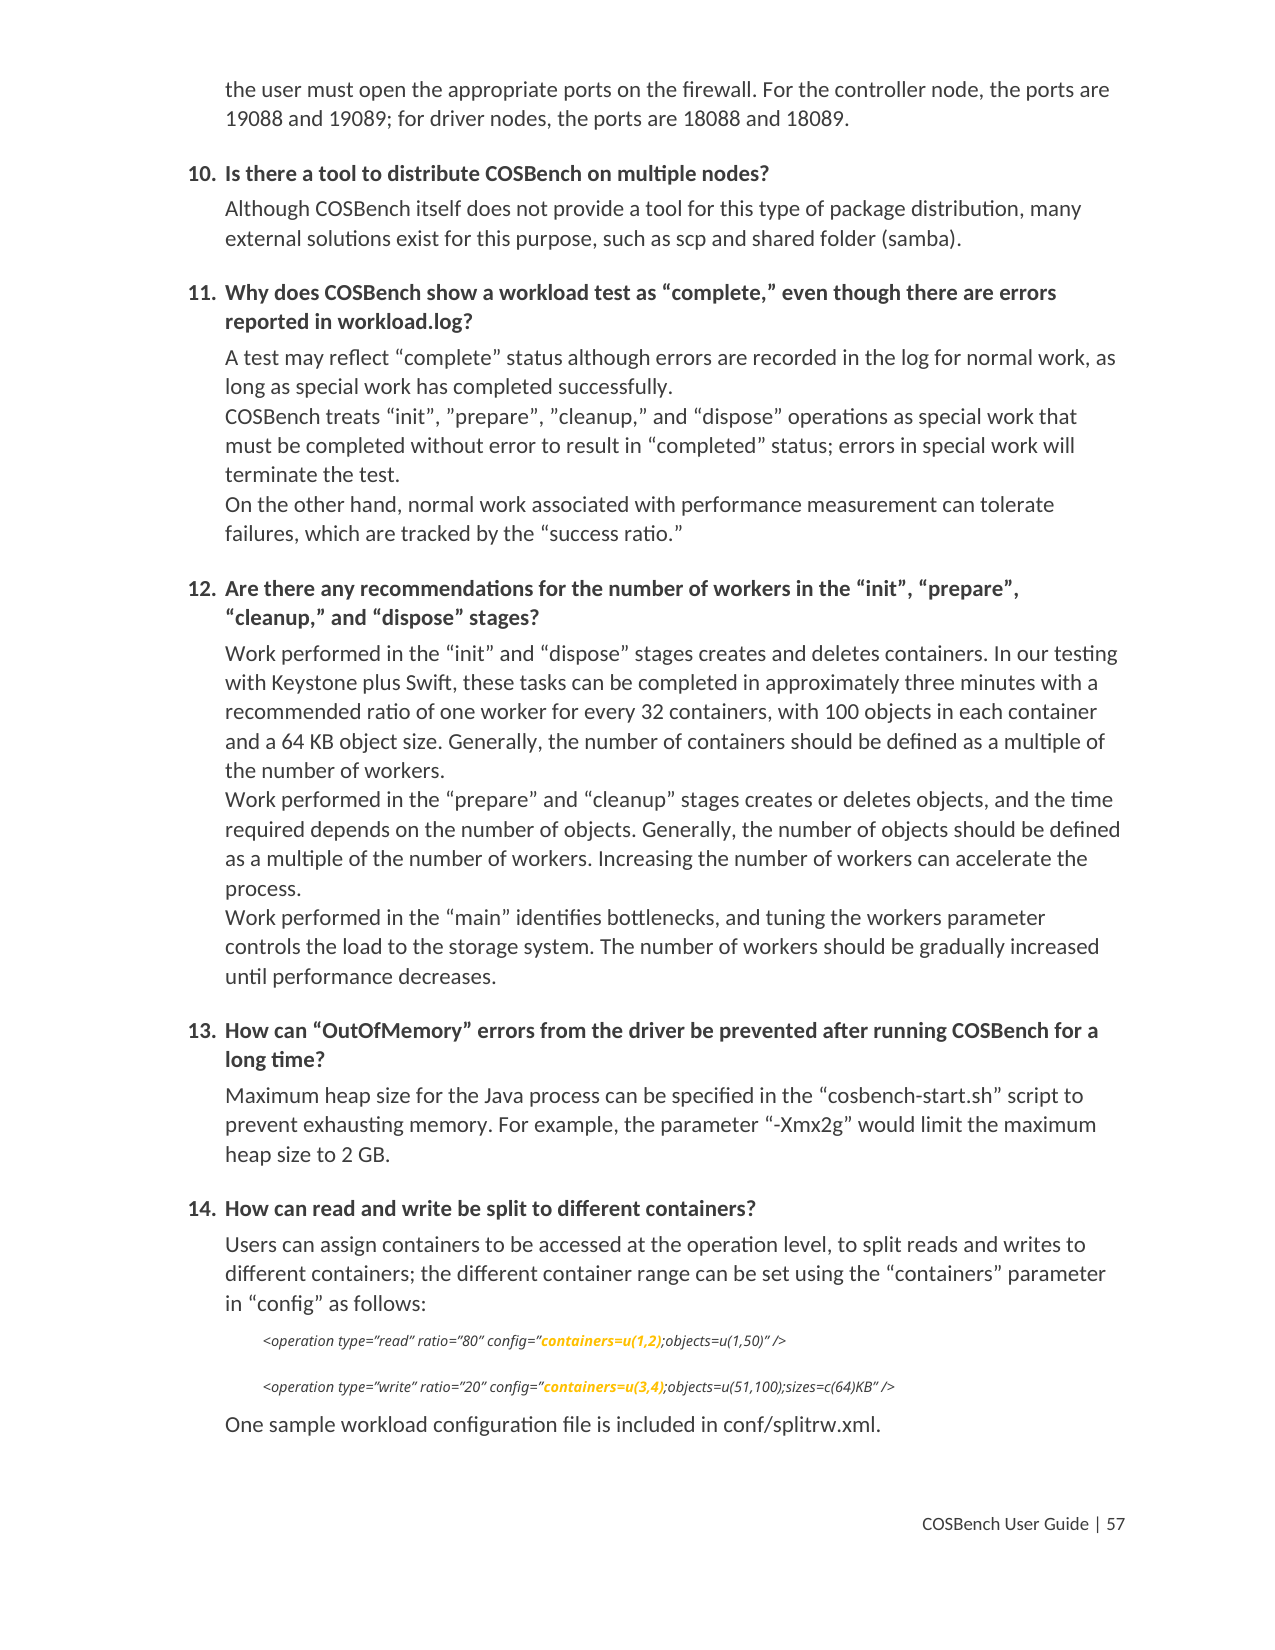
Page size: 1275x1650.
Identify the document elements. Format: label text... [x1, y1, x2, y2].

text Users can assign containers to be accessed at the operation level, to split reads and writes to different containers; the different container range can be set using the “containers” parameter in “config” as follows: [225, 1230, 1125, 1317]
text COSBench treats “init”, ”prepare”, ”cleanup,” and “dispose” operations as special work that must be completed without error to result in “completed” status; errors in special work will terminate the test. [225, 402, 1125, 489]
list <operation type=”read” ratio=”80” config=”containers=u(1,2);objects=u(1,50)” /> [262, 1331, 1125, 1351]
text Maximum heap size for the Java process can be specified in the “cosbench-start.sh” script to prevent exhausting memory. For example, the parameter “-Xmx2g” would limit the maximum heap size to 2 GB. [225, 1081, 1125, 1168]
text Although COSBench itself does not provide a tool for this type of package distribution, many external solutions exist for this purpose, such as scp and shared folder (samba). [225, 194, 1125, 252]
text A test may reflect “complete” status although errors are recorded in the log for normal work, as long as special work has completed successfully. [225, 343, 1125, 401]
list Why does COSBench show a workload test as “complete,” even though there are errors reported in workload.log? [187, 278, 1125, 336]
text Work performed in the “main” identifies bottlenecks, and tuning the workers parameter controls the load to the storage system. The number of workers should be gradually increased until performance decreases. [225, 903, 1125, 990]
list <operation type=”write” ratio=”20” config=”containers=u(3,4);objects=u(51,100);sizes=c(64)KB” /> [262, 1376, 1125, 1396]
text One sample workload configuration file is included in conf/splitrw.xml. [225, 1410, 1125, 1438]
list Is there a tool to distribute COSBench on multiple nodes? [187, 159, 1125, 187]
text the user must open the appropriate ports on the firewall. For the controller node, the ports are 19088 and 19089; for driver nodes, the ports are 18088 and 18089. [225, 75, 1125, 132]
list How can “OutOfMemory” errors from the driver be prevented after running COSBench for a long time? [187, 1016, 1125, 1074]
list Are there any recommendations for the number of workers in the “init”, “prepare”, “cleanup,” and “dispose” stages? [187, 574, 1125, 631]
text Work performed in the “init” and “dispose” stages creates and deletes containers. In our testing with Keystone plus Swift, these tasks can be completed in approximately three minutes with a recommended ratio of one worker for every 32 containers, with 100 objects in each container and a 64 KB object size. Generally, the number of containers should be defined as a multiple of the number of workers. [225, 639, 1125, 784]
text On the other hand, normal work associated with performance measurement can tolerate failures, which are tracked by the “success ratio.” [225, 490, 1125, 547]
text Work performed in the “prepare” and “cleanup” stages creates or deletes objects, and the time required depends on the number of objects. Generally, the number of objects should be defined as a multiple of the number of workers. Increasing the number of workers can accelerate the process. [225, 786, 1125, 902]
list How can read and write be split to different containers? [187, 1194, 1125, 1222]
